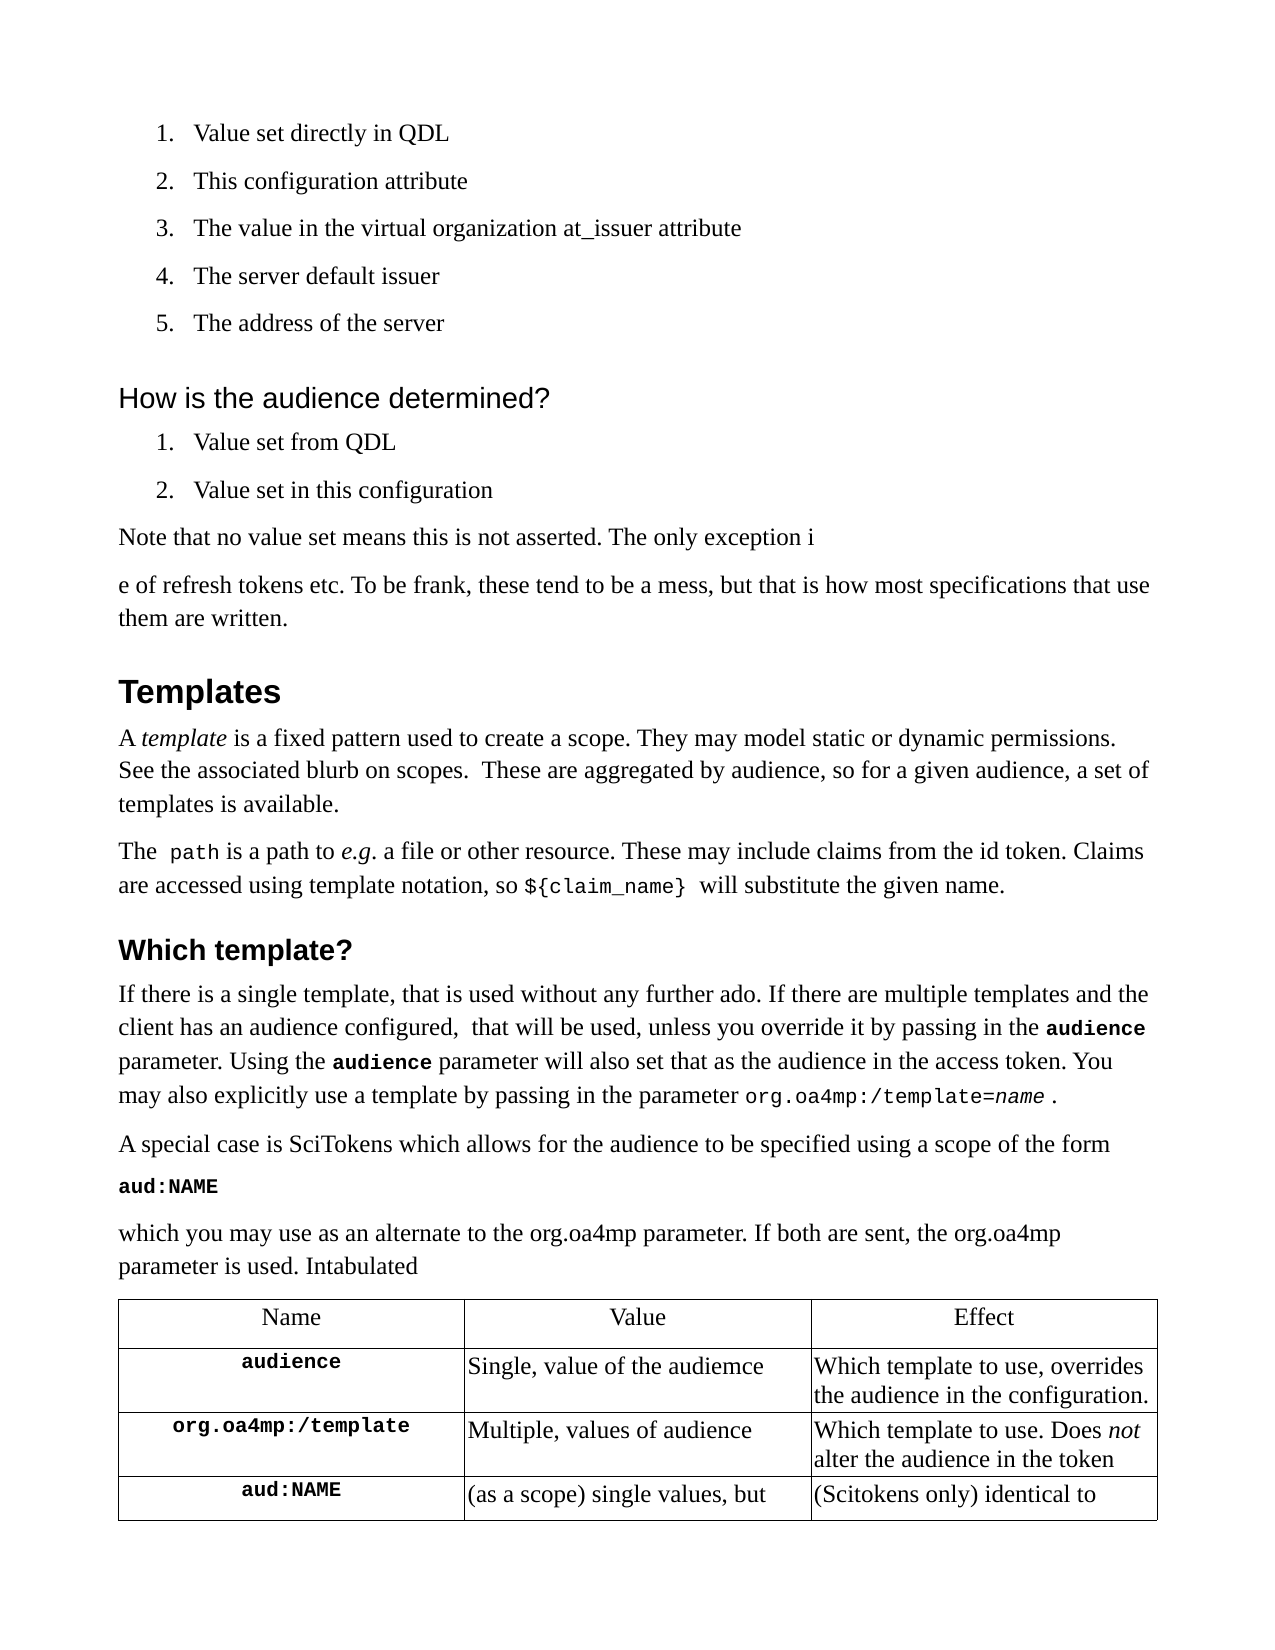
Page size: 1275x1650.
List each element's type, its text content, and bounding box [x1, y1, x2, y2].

text which you may use as an alternate to the org.oa4mp parameter. If both are sent, the org.oa4mp parameter is used. Intabulated [118, 1218, 1157, 1280]
list Value set directly in QDL [156, 118, 1157, 147]
list The address of the server [156, 308, 1157, 337]
text A template is a fixed pattern used to create a scope. They may model static or dynamic permissions. See the associated blurb on scopes. These are aggregated by audience, so for a given audience, a set of templates is available. [118, 723, 1157, 817]
table_header Value [465, 1300, 811, 1348]
table_header Effect [812, 1300, 1157, 1348]
text e of refresh tokens etc. To be frank, these tend to be a mess, but that is how most specifications that use them are written. [118, 570, 1157, 632]
list This configuration attribute [156, 166, 1157, 194]
text A special case is SciTokens which allows for the audience to be specified using a scope of the form [118, 1129, 1157, 1157]
list Value set from QDL [156, 427, 1157, 456]
table_cell (as a scope) single values, but [465, 1477, 811, 1520]
text The path is a path to e.g. a file or other resource. These may include claims from the id token. Claims are accessed using template notation, so ${claim_name} will substitute the given name. [118, 836, 1157, 900]
subtitle How is the audience determined? [118, 381, 1157, 415]
list The server default issuer [156, 261, 1157, 290]
table_cell Which template to use. Does not alter the audience in the token [812, 1413, 1157, 1476]
subtitle Which template? [118, 933, 1157, 967]
table_cell Multiple, values of audience [465, 1413, 811, 1476]
table_header Name [119, 1300, 464, 1348]
text aud:NAME [118, 1176, 1157, 1200]
table_cell Which template to use, overrides the audience in the configuration. [812, 1349, 1157, 1412]
list Value set in this configuration [156, 475, 1157, 503]
list The value in the virtual organization at_issuer attribute [156, 213, 1157, 242]
table_cell aud:NAME [119, 1477, 464, 1520]
subtitle Templates [118, 671, 1157, 710]
table_cell org.oa4mp:/template [119, 1413, 464, 1476]
table_cell Single, value of the audiemce [465, 1349, 811, 1412]
text Note that no value set means this is not asserted. The only exception i [118, 522, 1157, 551]
text If there is a single template, that is used without any further ado. If there are multiple templates and the client has an audience configured, that will be used, unless you override it by passing in the audience parameter. Using the audience parameter will also set that as the audience in the access token. You may also explicitly use a template by passing in the parameter org.oa4mp:/template=name . [118, 979, 1157, 1110]
table_cell audience [119, 1349, 464, 1412]
table_cell (Scitokens only) identical to [812, 1477, 1157, 1520]
